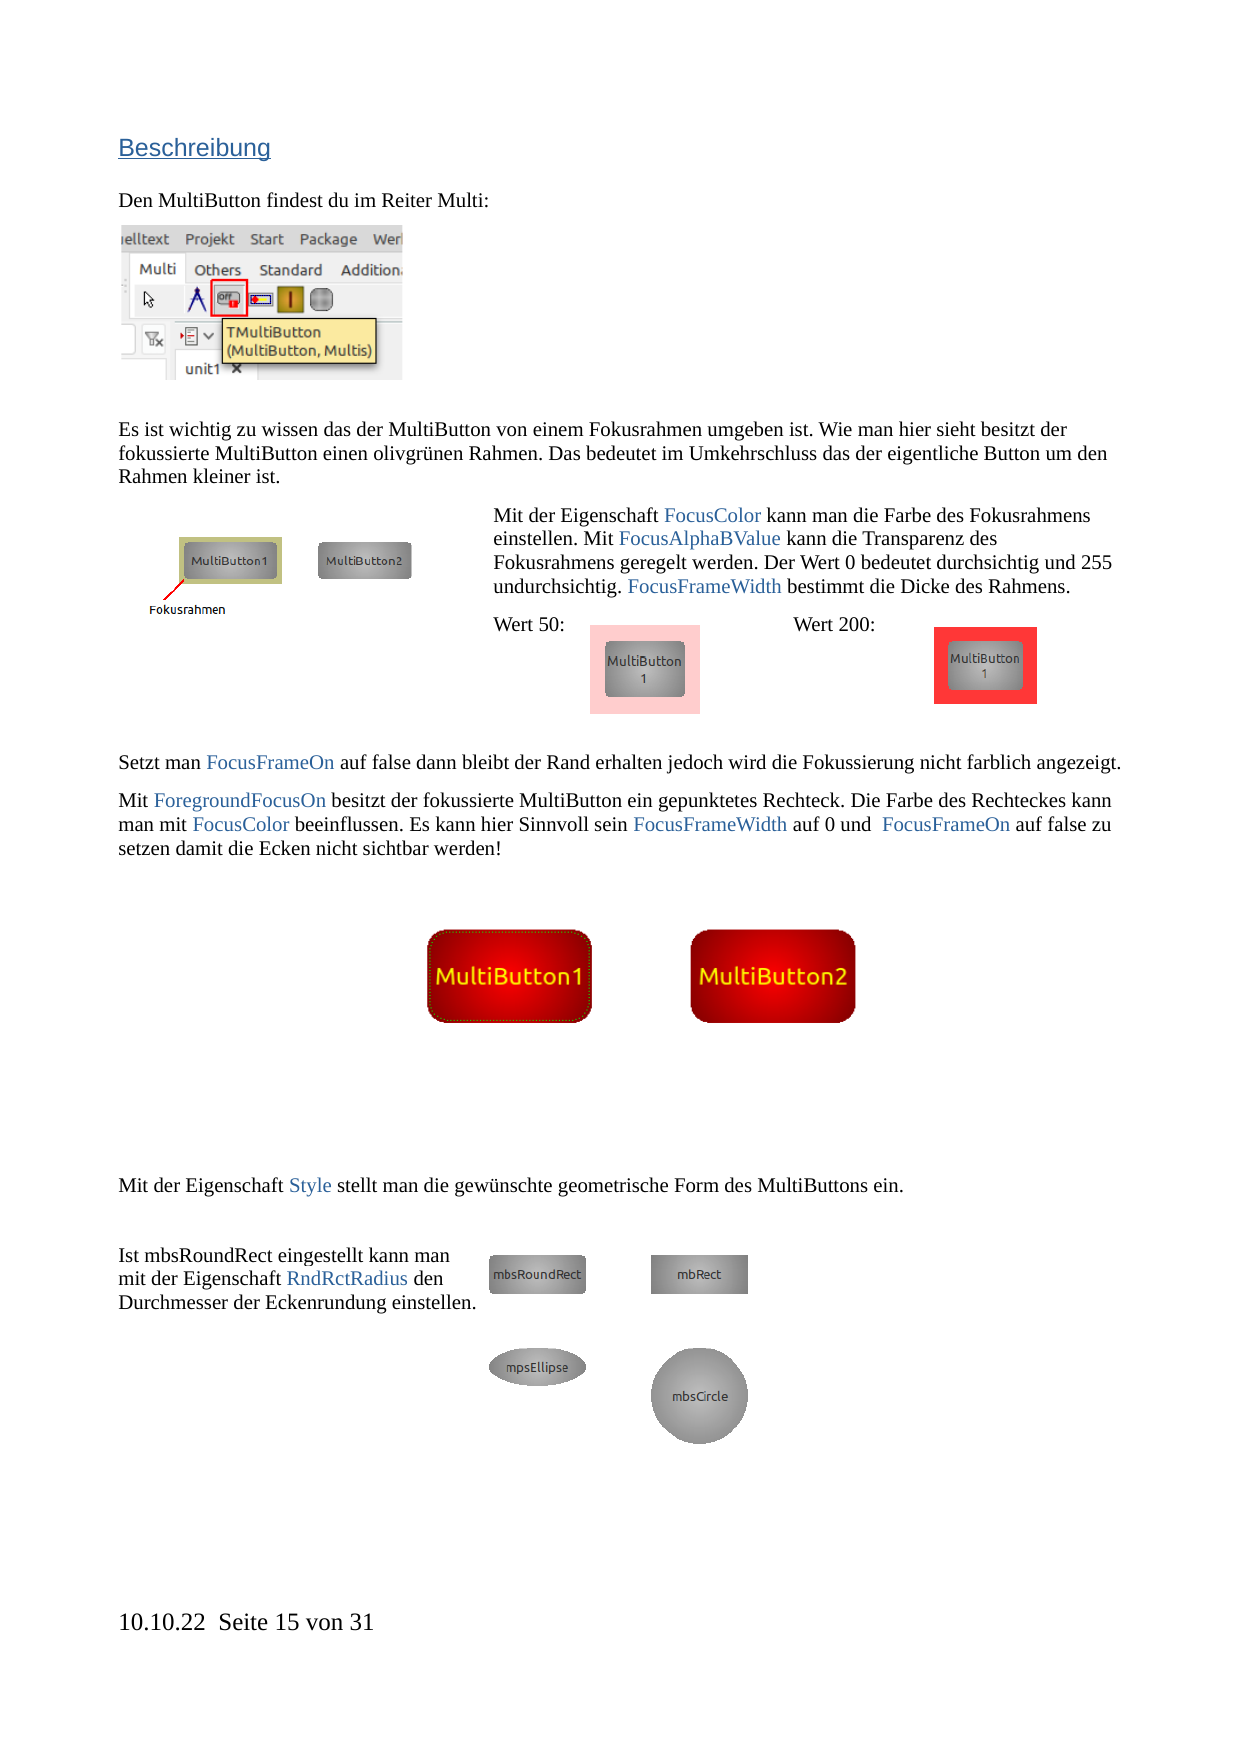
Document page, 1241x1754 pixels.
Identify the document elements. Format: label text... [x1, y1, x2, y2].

picture [479, 1243, 761, 1454]
text Setzt man FocusFrameOn auf false dann bleibt der Rand erhalten jedoch wird die Fokussierung nicht farblich angezeigt. [118, 751, 1122, 774]
picture [413, 914, 873, 1050]
text Den MultiButton findest du im Reiter Multi: [118, 188, 1122, 212]
text Es ist wichtig zu wissen das der MultiButton von einem Fokusrahmen umgeben ist. Wie man hier sieht besitzt der fokussierte MultiButton einen olivgrünen Rahmen. Das bedeutet im Umkehrschluss das der eigentliche Button um den Rahmen kleiner ist. [118, 418, 1122, 489]
text Ist mbsRoundRect eingestellt kann man mit der Eigenschaft RndRctRadius den Durchmesser der Eckenrundung einstellen. [118, 1243, 479, 1314]
subtitle Beschreibung [118, 133, 1122, 161]
text Wert 50: Wert 200: [118, 612, 1122, 660]
text Mit der Eigenschaft Style stellt man die gewünschte geometrische Form des MultiButtons ein. [118, 1179, 1122, 1196]
picture [119, 516, 439, 637]
text Mit der Eigenschaft FocusColor kann man die Farbe des Fokusrahmens einstellen. Mit FocusAlphaBValue kann die Transparenz des Fokusrahmens geregelt werden. Der Wert 0 bedeutet durchsichtig und 255 undurchsichtig. FocusFrameWidth bestimmt die Dicke des Rahmens. [118, 503, 1122, 598]
picture [922, 617, 1048, 715]
text [761, 1243, 1122, 1314]
picture [121, 225, 403, 380]
picture [579, 616, 709, 727]
text Mit ForegroundFocusOn besitzt der fokussierte MultiButton ein gepunktetes Rechteck. Die Farbe des Rechteckes kann man mit FocusColor beeinflussen. Es kann hier Sinnvoll sein FocusFrameWidth auf 0 und FocusFrameOn auf false zu setzen damit die Ecken nicht sichtbar werden! [118, 789, 1122, 860]
